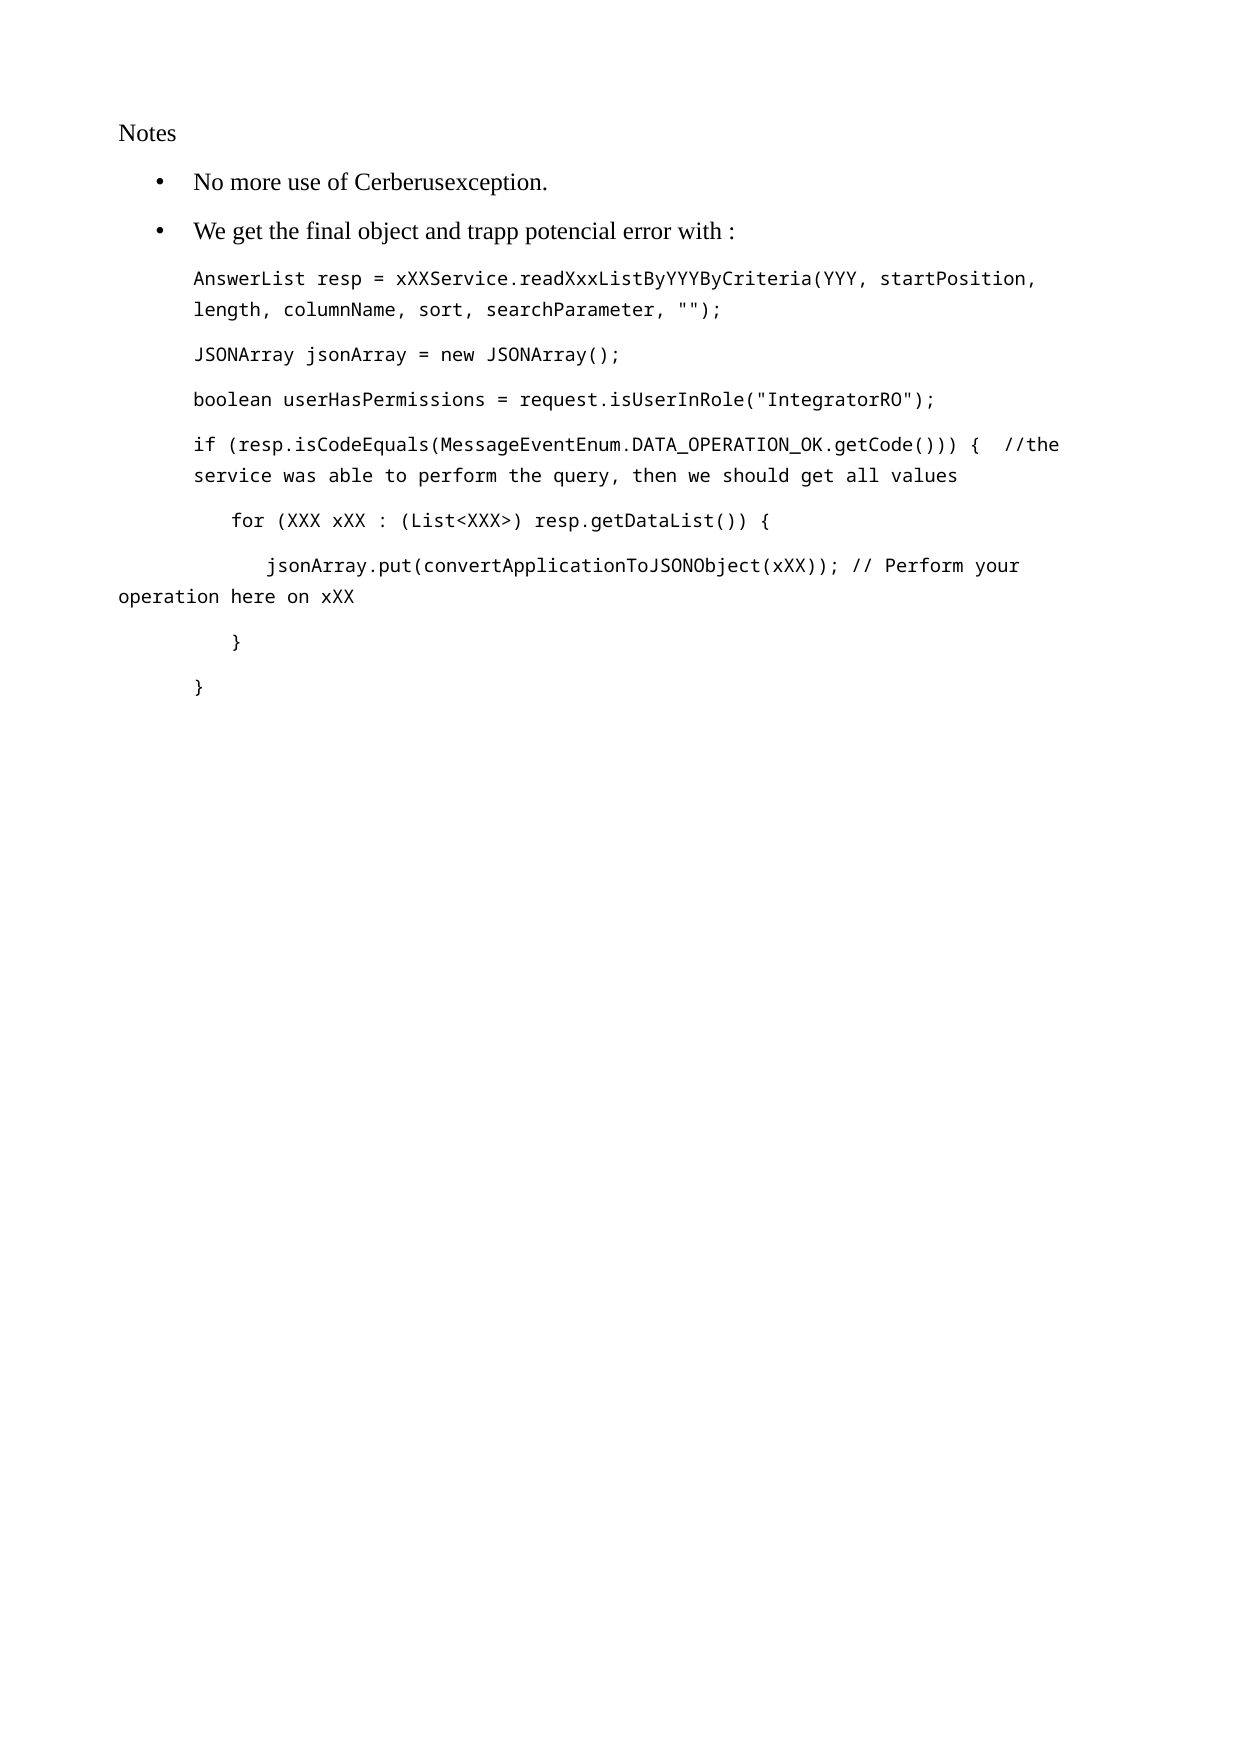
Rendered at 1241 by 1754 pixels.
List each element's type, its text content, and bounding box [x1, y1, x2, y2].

list JSONArray jsonArray = new JSONArray(); [156, 341, 1122, 367]
list } [156, 674, 1122, 699]
list if (resp.isCodeEquals(MessageEventEnum.DATA_OPERATION_OK.getCode())) { //the service was able to perform the query, then we should get all values [156, 432, 1122, 488]
list AnswerList resp = xXXService.readXxxListByYYYByCriteria(YYY, startPosition, length, columnName, sort, searchParameter, ""); [156, 265, 1122, 321]
list } [193, 628, 1122, 654]
list No more use of Cerberusexception. [156, 167, 1122, 196]
list boolean userHasPermissions = request.isUserInRole("IntegratorRO"); [156, 386, 1122, 412]
text jsonArray.put(convertApplicationToJSONObject(xXX)); // Perform your operation here on xXX [118, 553, 1122, 609]
list for (XXX xXX : (List<XXX>) resp.getDataList()) { [193, 507, 1122, 533]
text Notes [118, 118, 1122, 147]
list We get the final object and trapp potencial error with : [156, 216, 1122, 245]
